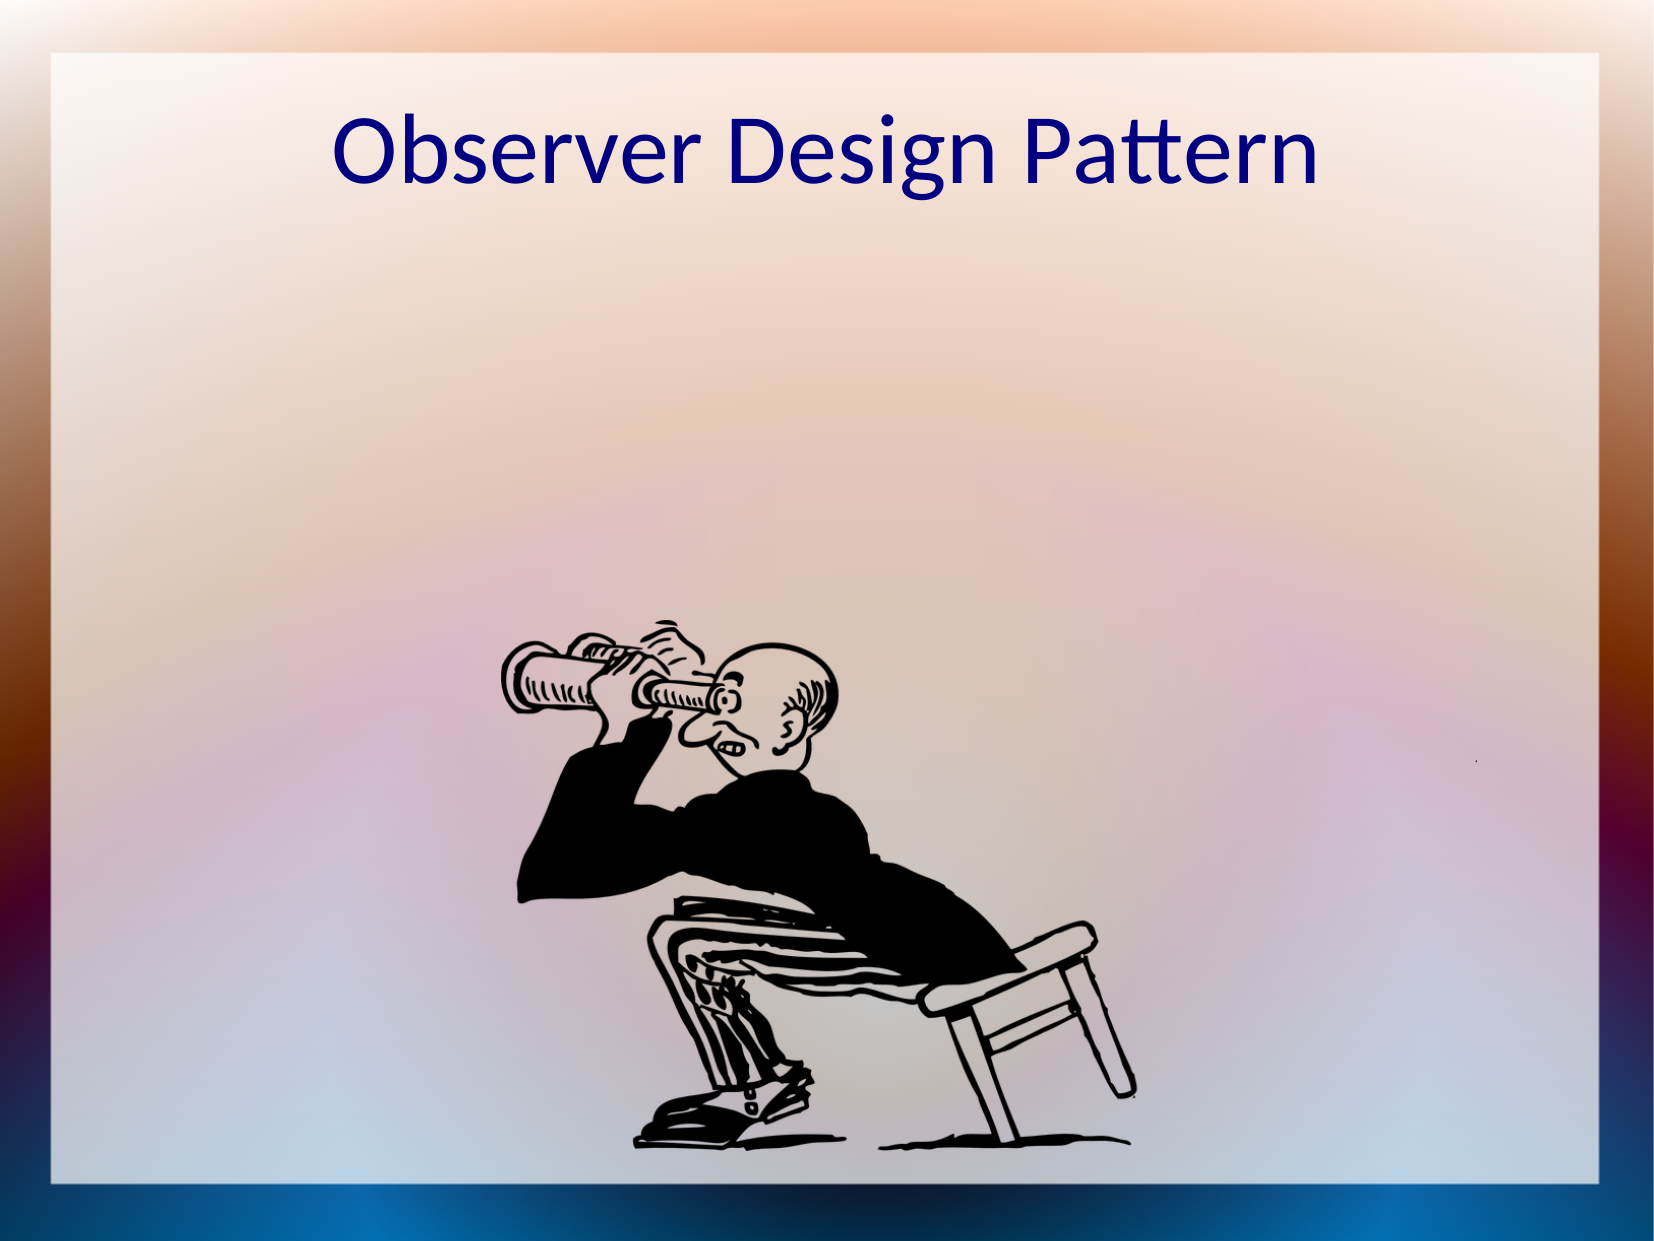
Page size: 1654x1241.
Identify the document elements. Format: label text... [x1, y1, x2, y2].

title Observer Design Pattern [82, 55, 1571, 263]
picture [0, 0, 1654, 1241]
